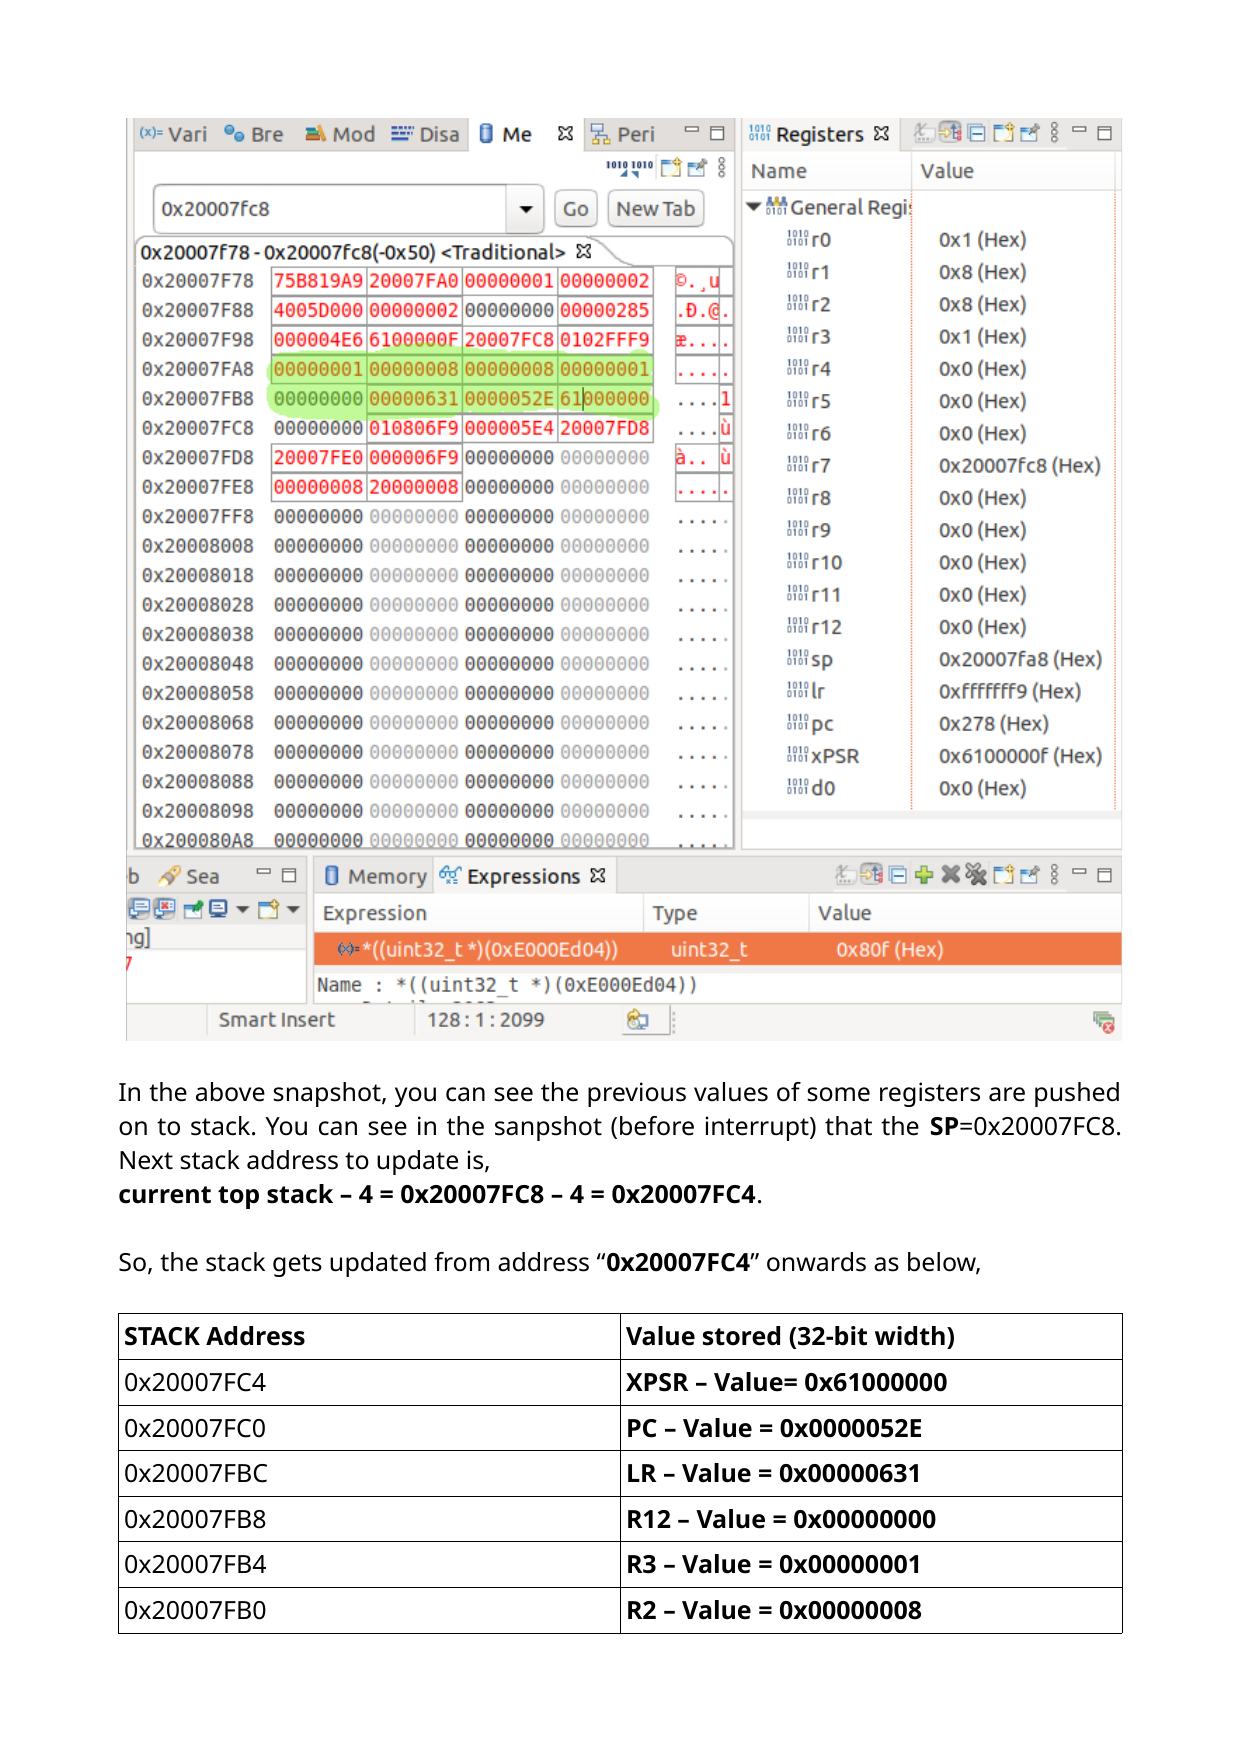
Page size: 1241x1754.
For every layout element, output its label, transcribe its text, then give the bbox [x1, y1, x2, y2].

table_cell PC – Value = 0x0000052E [621, 1406, 1122, 1450]
text current top stack – 4 = 0x20007FC8 – 4 = 0x20007FC4. [118, 1177, 1122, 1211]
table_header Value stored (32-bit width) [621, 1314, 1122, 1359]
table_cell R2 – Value = 0x00000008 [621, 1588, 1122, 1633]
table_cell R12 – Value = 0x00000000 [621, 1497, 1122, 1541]
table_cell 0x20007FC0 [119, 1406, 620, 1450]
picture [118, 118, 1123, 1041]
text In the above snapshot, you can see the previous values of some registers are pushed on to stack. You can see in the sanpshot (before interrupt) that the SP=0x20007FC8. Next stack address to update is, [118, 1075, 1122, 1177]
table_cell 0x20007FB0 [119, 1588, 620, 1633]
table_cell R3 – Value = 0x00000001 [621, 1542, 1122, 1587]
table_cell 0x20007FB4 [119, 1542, 620, 1587]
text So, the stack gets updated from address “0x20007FC4” onwards as below, [118, 1245, 1122, 1279]
table_cell LR – Value = 0x00000631 [621, 1451, 1122, 1496]
table_header STACK Address [119, 1314, 620, 1359]
table_cell 0x20007FC4 [119, 1360, 620, 1404]
table_cell 0x20007FBC [119, 1451, 620, 1496]
table_cell XPSR – Value= 0x61000000 [621, 1360, 1122, 1404]
table_cell 0x20007FB8 [119, 1497, 620, 1541]
